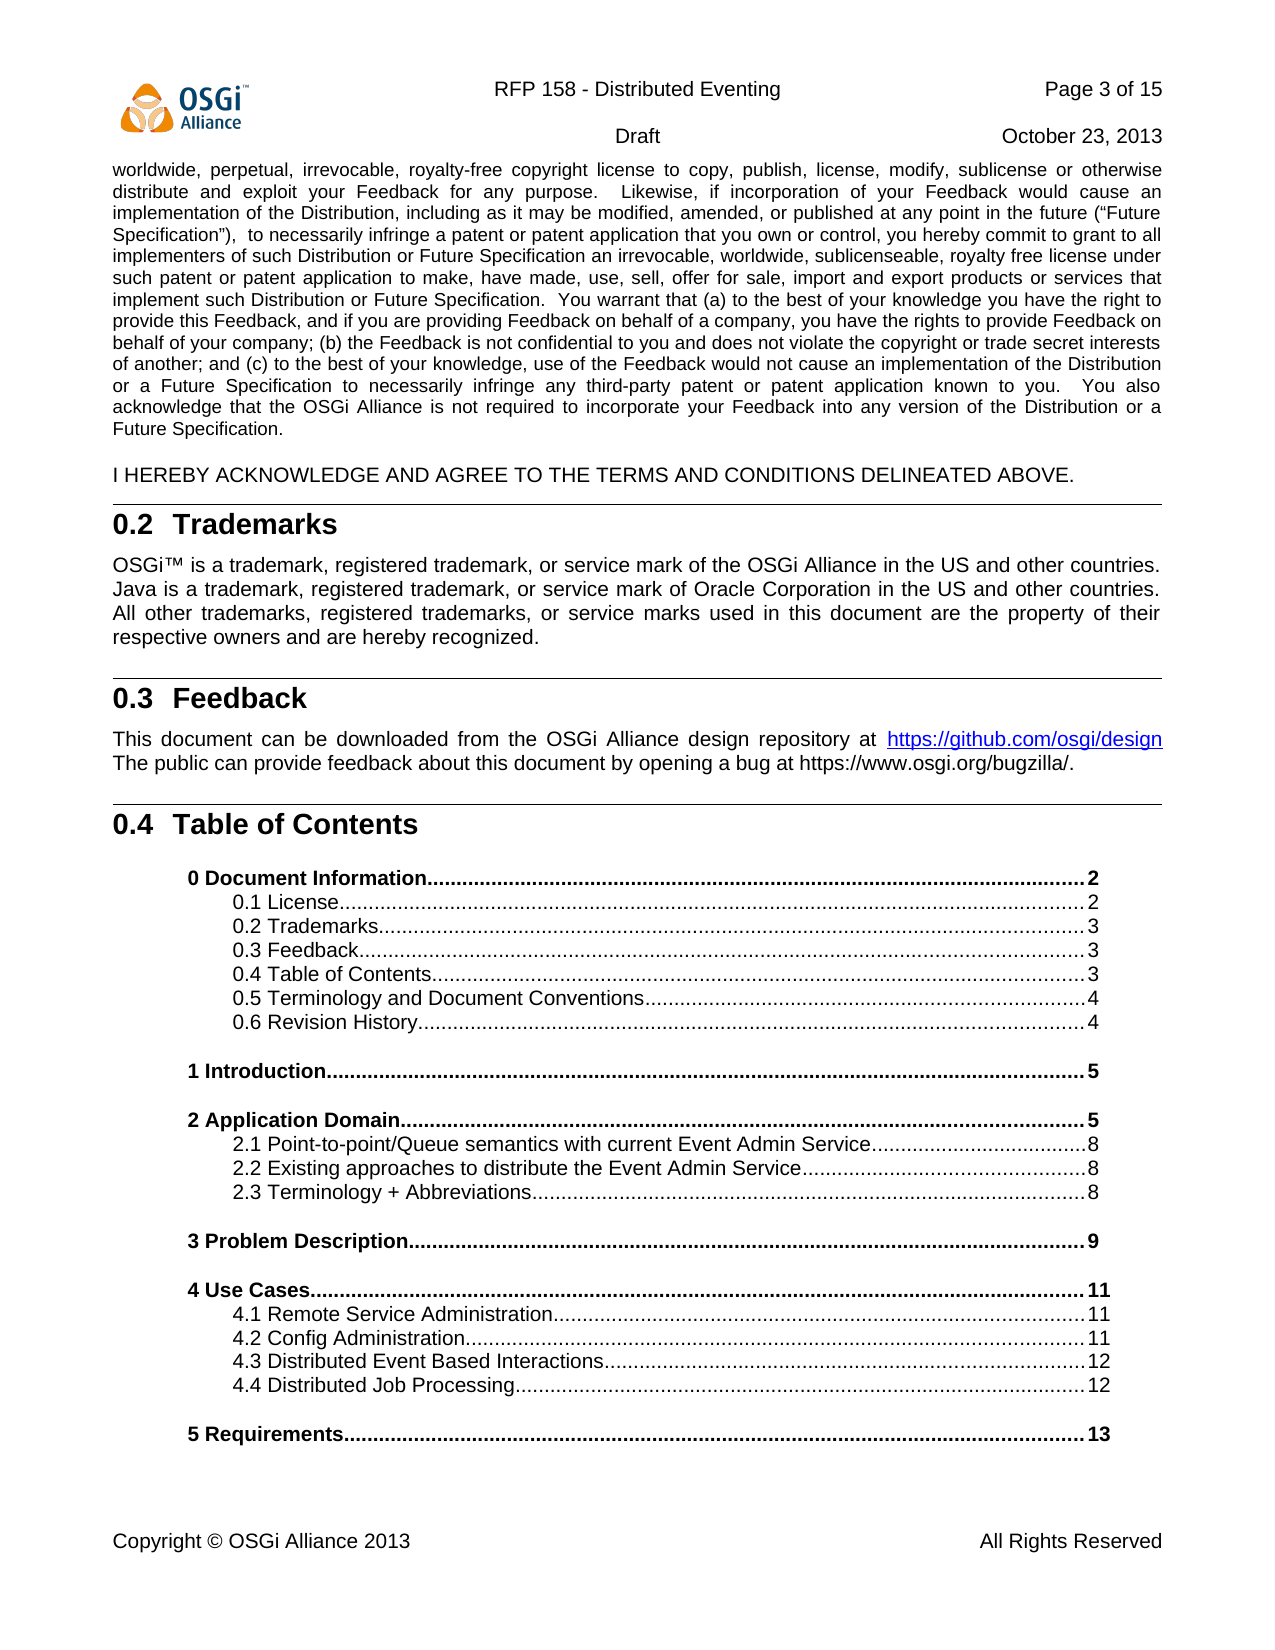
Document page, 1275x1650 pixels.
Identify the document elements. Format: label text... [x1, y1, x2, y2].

subtitle Feedback [112, 679, 1162, 715]
text 4.2 Config Administration 11 [232, 1325, 1162, 1349]
text 2.1 Point-to-point/Queue semantics with current Event Admin Service 8 [232, 1132, 1162, 1156]
text 0.6 Revision History 4 [232, 1010, 1162, 1034]
text I HEREBY ACKNOWLEDGE AND AGREE TO THE TERMS AND CONDITIONS DELINEATED ABOVE. [112, 463, 1162, 487]
text 0.2 Trademarks 3 [232, 914, 1162, 938]
text 0 Document Information 2 [187, 866, 1162, 890]
picture [113, 76, 257, 140]
text 4.4 Distributed Job Processing 12 [232, 1373, 1162, 1397]
subtitle Table of Contents [112, 805, 1162, 841]
text worldwide, perpetual, irrevocable, royalty-free copyright license to copy, publish, license, modify, sublicense or otherwise distribute and exploit your Feedback for any purpose. Likewise, if incorporation of your Feedback would cause an implementation of the Distribution, including as it may be modified, amended, or published at any point in the future (“Future Specification”), to necessarily infringe a patent or patent application that you own or control, you hereby commit to grant to all implementers of such Distribution or Future Specification an irrevocable, worldwide, sublicenseable, royalty free license under such patent or patent application to make, have made, use, sell, offer for sale, import and export products or services that implement such Distribution or Future Specification. You warrant that (a) to the best of your knowledge you have the right to provide this Feedback, and if you are providing Feedback on behalf of a company, you have the rights to provide Feedback on behalf of your company; (b) the Feedback is not confidential to you and does not violate the copyright or trade secret interests of another; and (c) to the best of your knowledge, use of the Feedback would not cause an implementation of the Distribution or a Future Specification to necessarily infringe any third-party patent or patent application known to you. You also acknowledge that the OSGi Alliance is not required to incorporate your Feedback into any version of the Distribution or a Future Specification. [112, 159, 1162, 439]
text 4 Use Cases 11 [187, 1277, 1162, 1301]
text 1 Introduction 5 [187, 1059, 1162, 1083]
text 4.3 Distributed Event Based Interactions 12 [232, 1349, 1162, 1373]
text 5 Requirements 13 [187, 1422, 1162, 1446]
subtitle Trademarks [112, 505, 1162, 541]
text 2.2 Existing approaches to distribute the Event Admin Service 8 [232, 1156, 1162, 1179]
text 3 Problem Description 9 [187, 1228, 1162, 1252]
text 0.4 Table of Contents 3 [232, 962, 1162, 986]
text OSGi™ is a trademark, registered trademark, or service mark of the OSGi Alliance in the US and other countries. Java is a trademark, registered trademark, or service mark of Oracle Corporation in the US and other countries. All other trademarks, registered trademarks, or service marks used in this document are the property of their respective owners and are hereby recognized. [112, 553, 1162, 649]
text 4.1 Remote Service Administration 11 [232, 1301, 1162, 1325]
text 0.1 License 2 [232, 890, 1162, 914]
text 2 Application Domain 5 [187, 1108, 1162, 1132]
text 2.3 Terminology + Abbreviations 8 [232, 1179, 1162, 1203]
text 0.3 Feedback 3 [232, 938, 1162, 962]
text 0.5 Terminology and Document Conventions 4 [232, 986, 1162, 1010]
text This document can be downloaded from the OSGi Alliance design repository at https://github.com/osgi/design The public can provide feedback about this document by opening a bug at https://www.osgi.org/bugzilla/. [112, 727, 1162, 775]
